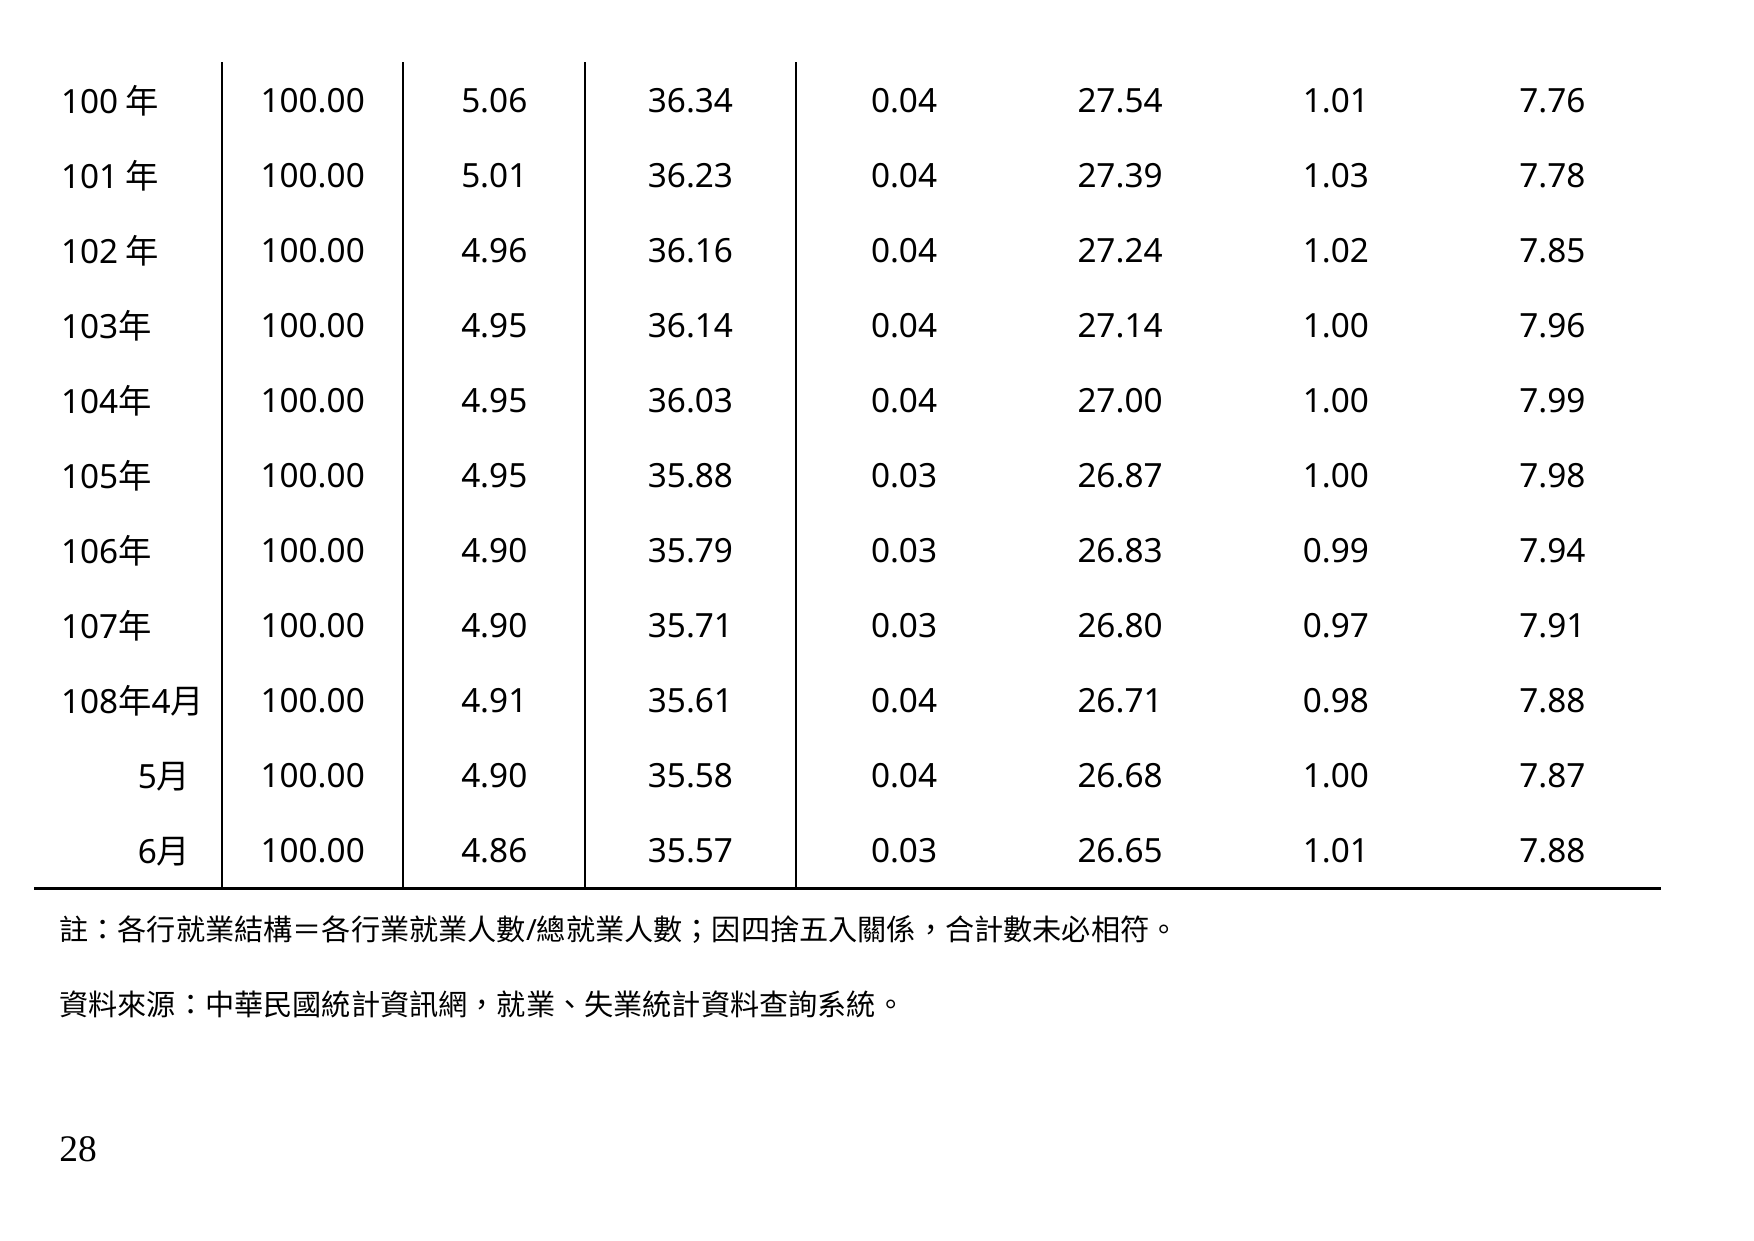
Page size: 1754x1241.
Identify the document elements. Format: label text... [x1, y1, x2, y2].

table_cell 7.88 [1444, 812, 1661, 887]
table_cell 0.03 [797, 437, 1012, 512]
table_cell 101年 [34, 137, 221, 212]
table_cell 100.00 [223, 362, 402, 437]
table_cell 27.00 [1012, 362, 1228, 437]
table_cell 107年 [34, 587, 221, 662]
table_cell 4.90 [404, 737, 584, 812]
table_cell 106年 [34, 512, 221, 587]
table_cell 7.99 [1444, 362, 1661, 437]
table_cell 0.04 [797, 62, 1012, 137]
table_cell 27.14 [1012, 287, 1228, 362]
table_cell 27.24 [1012, 212, 1228, 287]
table_cell 100.00 [223, 212, 402, 287]
table_cell 4.90 [404, 512, 584, 587]
table_cell 100.00 [223, 287, 402, 362]
table_cell 35.79 [586, 512, 795, 587]
table_cell 7.96 [1444, 287, 1661, 362]
table_cell 35.61 [586, 662, 795, 737]
table_cell 103年 [34, 287, 221, 362]
table_cell 0.04 [797, 362, 1012, 437]
table_cell 1.03 [1228, 137, 1444, 212]
text 註：各行就業結構＝各行業就業人數/總就業人數；因四捨五入關係，合計數未必相符。 [59, 890, 1636, 965]
table_cell 5.06 [404, 62, 584, 137]
text 資料來源：中華民國統計資訊網，就業、失業統計資料查詢系統。 [59, 965, 1636, 1040]
table_cell 27.39 [1012, 137, 1228, 212]
table_cell 0.04 [797, 737, 1012, 812]
table_cell 7.88 [1444, 662, 1661, 737]
table_cell 27.54 [1012, 62, 1228, 137]
table_cell 0.03 [797, 587, 1012, 662]
table_cell 1.02 [1228, 212, 1444, 287]
table_cell 26.87 [1012, 437, 1228, 512]
table_cell 1.01 [1228, 812, 1444, 887]
table_cell 26.71 [1012, 662, 1228, 737]
table_cell 36.03 [586, 362, 795, 437]
table_cell 7.78 [1444, 137, 1661, 212]
table_cell 0.04 [797, 662, 1012, 737]
table_cell 100年 [34, 62, 221, 137]
table_cell 4.91 [404, 662, 584, 737]
table_cell 0.97 [1228, 587, 1444, 662]
table_cell 36.16 [586, 212, 795, 287]
table_cell 4.95 [404, 437, 584, 512]
table_cell 100.00 [223, 737, 402, 812]
table_cell 100.00 [223, 62, 402, 137]
table_cell 100.00 [223, 137, 402, 212]
table_cell 100.00 [223, 662, 402, 737]
table_cell 0.04 [797, 287, 1012, 362]
table_cell 0.03 [797, 812, 1012, 887]
table_cell 7.76 [1444, 62, 1661, 137]
table_cell 0.98 [1228, 662, 1444, 737]
table_cell 4.90 [404, 587, 584, 662]
table_cell 0.99 [1228, 512, 1444, 587]
table_cell 5.01 [404, 137, 584, 212]
table_cell 26.65 [1012, 812, 1228, 887]
table_cell 104年 [34, 362, 221, 437]
table_cell 36.34 [586, 62, 795, 137]
table_cell 0.04 [797, 137, 1012, 212]
table_cell 26.68 [1012, 737, 1228, 812]
table_cell 105年 [34, 437, 221, 512]
table_cell 0.03 [797, 512, 1012, 587]
table_cell 1.00 [1228, 437, 1444, 512]
table_cell 36.23 [586, 137, 795, 212]
table_cell 1.00 [1228, 737, 1444, 812]
table_cell 6月 [34, 812, 221, 887]
table_cell 0.04 [797, 212, 1012, 287]
table_cell 35.88 [586, 437, 795, 512]
table_cell 26.83 [1012, 512, 1228, 587]
table_cell 100.00 [223, 512, 402, 587]
table_cell 100.00 [223, 812, 402, 887]
table_cell 7.94 [1444, 512, 1661, 587]
table_cell 36.14 [586, 287, 795, 362]
table_cell 35.71 [586, 587, 795, 662]
table_cell 1.01 [1228, 62, 1444, 137]
table_cell 7.85 [1444, 212, 1661, 287]
table_cell 5月 [34, 737, 221, 812]
table_cell 1.00 [1228, 287, 1444, 362]
table_cell 7.91 [1444, 587, 1661, 662]
table_cell 35.58 [586, 737, 795, 812]
table_cell 7.98 [1444, 437, 1661, 512]
table_cell 4.95 [404, 287, 584, 362]
table_cell 4.95 [404, 362, 584, 437]
table_cell 35.57 [586, 812, 795, 887]
table_cell 4.86 [404, 812, 584, 887]
table_cell 100.00 [223, 587, 402, 662]
table_cell 102年 [34, 212, 221, 287]
table_cell 7.87 [1444, 737, 1661, 812]
table_cell 100.00 [223, 437, 402, 512]
table_cell 26.80 [1012, 587, 1228, 662]
table_cell 1.00 [1228, 362, 1444, 437]
table_cell 108年4月 [34, 662, 221, 737]
table_cell 4.96 [404, 212, 584, 287]
